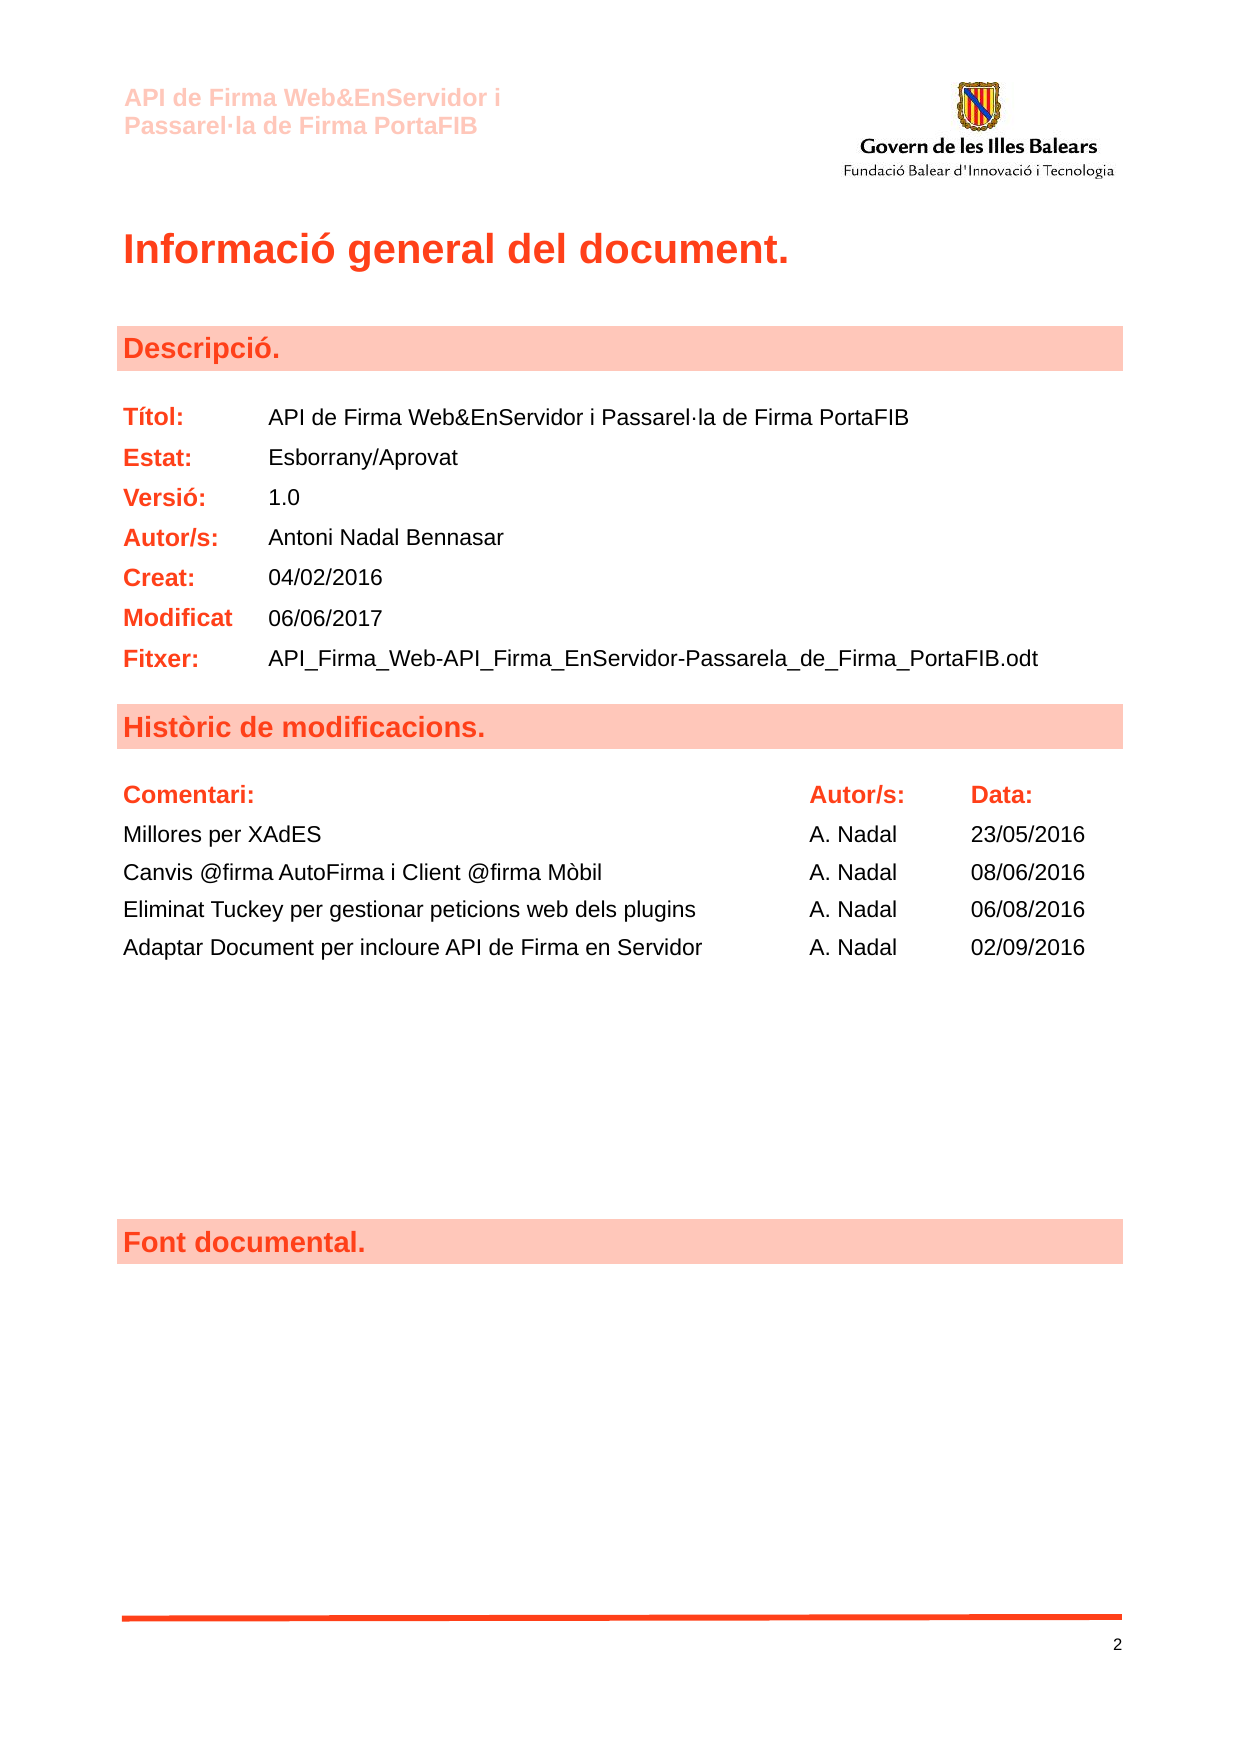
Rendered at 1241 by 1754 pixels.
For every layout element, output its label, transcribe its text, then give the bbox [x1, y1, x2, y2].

table_cell [117, 966, 803, 1004]
table_cell A. Nadal [803, 853, 965, 891]
table_cell [803, 1118, 965, 1155]
table_cell [965, 1155, 1123, 1193]
table_cell 23/05/2016 [965, 815, 1123, 853]
table_cell 08/06/2016 [965, 853, 1123, 891]
table_cell [117, 1328, 1123, 1365]
table_cell Antoni Nadal Bennasar [262, 517, 1123, 557]
table_cell [117, 1080, 803, 1117]
table_cell [965, 1118, 1123, 1155]
table_cell [117, 1004, 803, 1042]
table_cell [117, 1155, 803, 1193]
table_cell 1.0 [262, 477, 1123, 517]
table_cell [117, 678, 1123, 704]
table_cell Data: [965, 775, 1123, 815]
table_cell Font documental. [117, 1219, 1123, 1264]
table_cell Fitxer: [117, 638, 262, 678]
table_cell API de Firma Web&EnServidor i Passarel·la de Firma PortaFIB [262, 397, 1123, 437]
table_cell [965, 1004, 1123, 1042]
table_cell [965, 966, 1123, 1004]
table_cell Històric de modificacions. [117, 704, 1123, 749]
table_cell [803, 1004, 965, 1042]
table_cell [803, 966, 965, 1004]
table_cell Descripció. [117, 326, 1123, 371]
table_cell 04/02/2016 [262, 558, 1123, 598]
table_header Informació general del document. [117, 219, 1123, 326]
table_cell [117, 371, 1123, 397]
picture [840, 82, 1117, 179]
table_cell Esborrany/Aprovat [262, 437, 1123, 477]
table_cell [117, 749, 1123, 775]
table_cell [965, 1042, 1123, 1080]
table_cell [117, 1193, 1123, 1219]
table_cell 06/08/2016 [965, 891, 1123, 928]
table_cell A. Nadal [803, 929, 965, 966]
table_cell 02/09/2016 [965, 929, 1123, 966]
table_cell A. Nadal [803, 891, 965, 928]
table_cell Canvis @firma AutoFirma i Client @firma Mòbil [117, 853, 803, 891]
table_cell Estat: [117, 437, 262, 477]
table_cell [803, 1155, 965, 1193]
table_cell [117, 1118, 803, 1155]
table_cell [803, 1042, 965, 1080]
table_cell Comentari: [117, 775, 803, 815]
table_cell Autor/s: [117, 517, 262, 557]
table_cell Eliminat Tuckey per gestionar peticions web dels plugins [117, 891, 803, 928]
table_cell [965, 1080, 1123, 1117]
table_cell Millores per XAdES [117, 815, 803, 853]
table_cell A. Nadal [803, 815, 965, 853]
table_cell Adaptar Document per incloure API de Firma en Servidor [117, 929, 803, 966]
table_cell [117, 1042, 803, 1080]
table_cell [803, 1080, 965, 1117]
table_cell Creat: [117, 558, 262, 598]
table_cell Versió: [117, 477, 262, 517]
table_cell Títol: [117, 397, 262, 437]
table_cell API_Firma_Web-API_Firma_EnServidor-Passarela_de_Firma_PortaFIB.odt [262, 638, 1123, 678]
table_cell [117, 1290, 1123, 1328]
table_cell Modificat [117, 598, 262, 638]
table_cell Autor/s: [803, 775, 965, 815]
table_cell [117, 1264, 1123, 1290]
table_cell 06/06/2017 [262, 598, 1123, 638]
